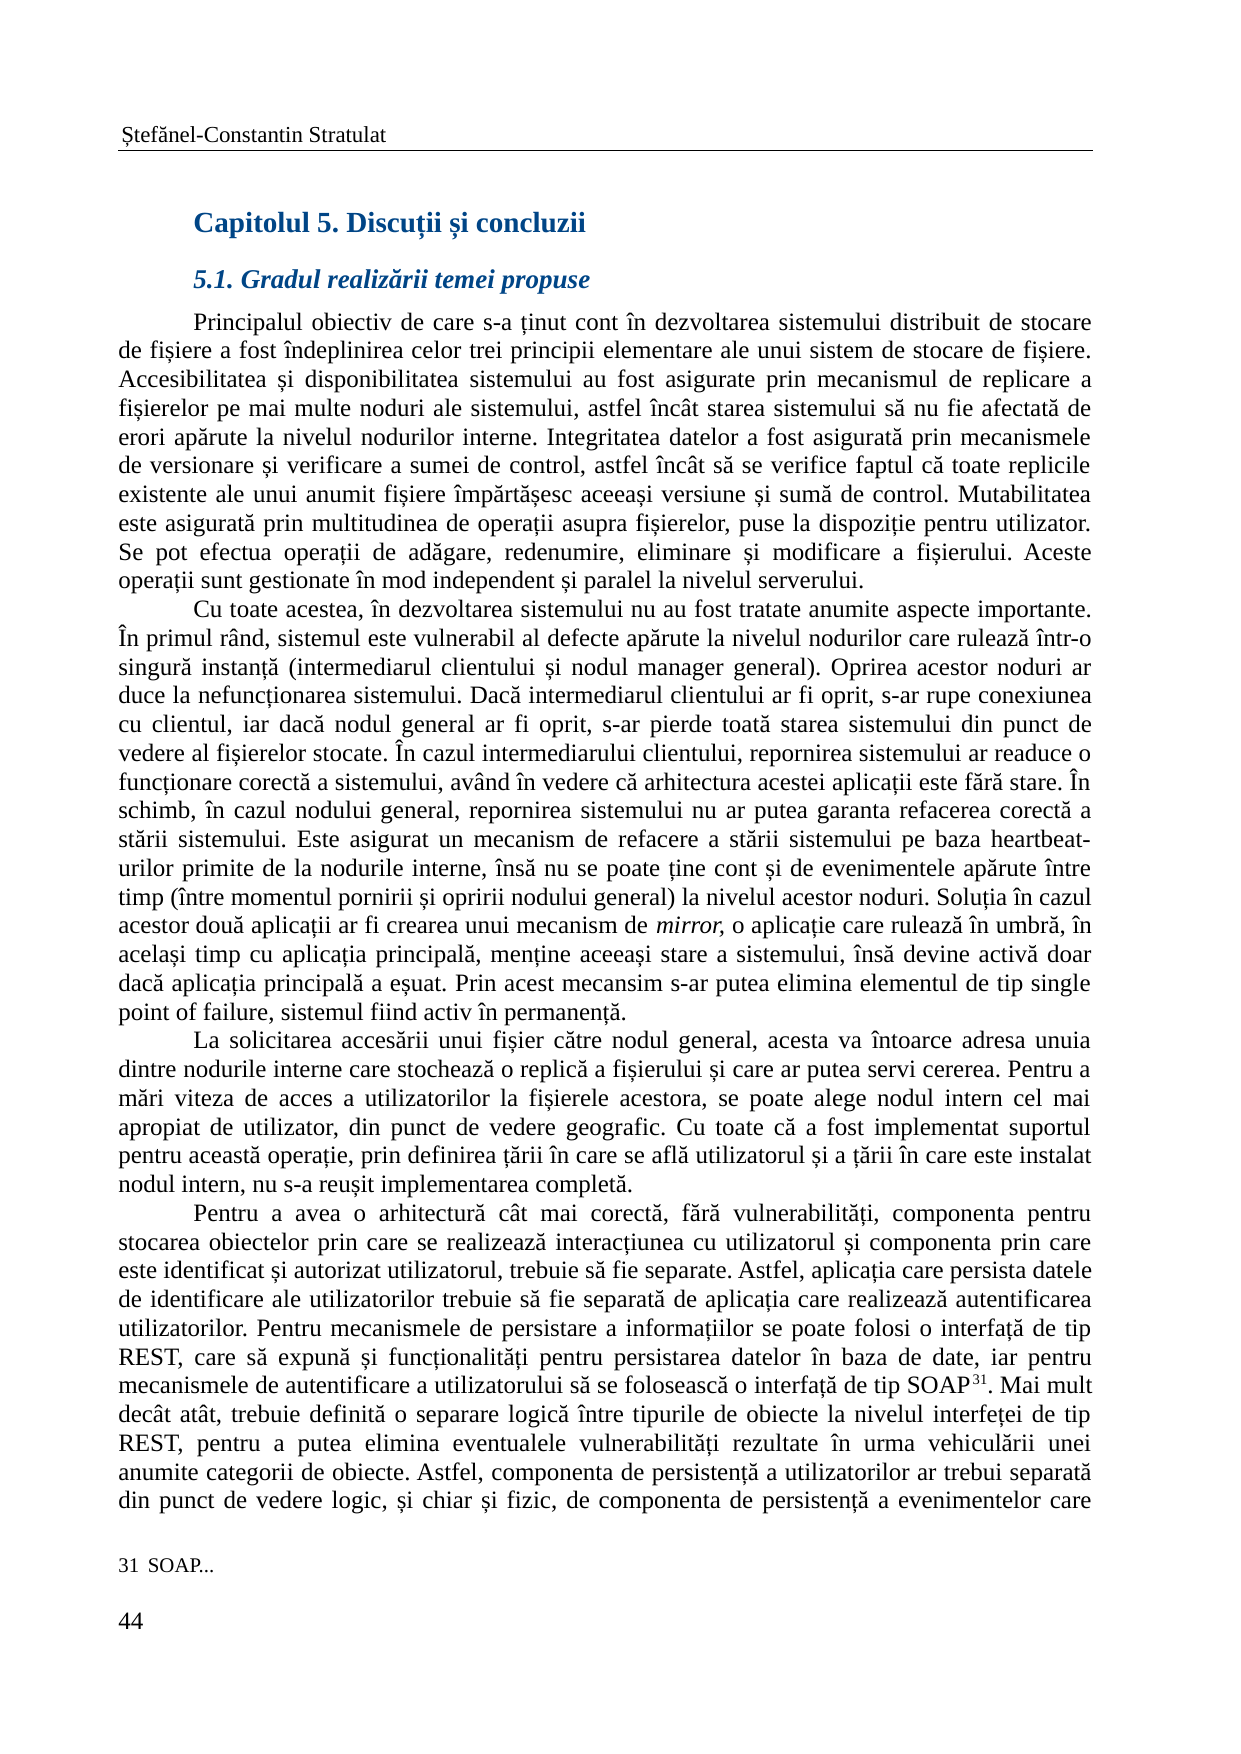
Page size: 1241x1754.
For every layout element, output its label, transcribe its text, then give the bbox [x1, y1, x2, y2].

text Principalul obiectiv de care s-a ținut cont în dezvoltarea sistemului distribuit de stocare de fișiere a fost îndeplinirea celor trei principii elementare ale unui sistem de stocare de fișiere. Accesibilitatea și disponibilitatea sistemului au fost asigurate prin mecanismul de replicare a fișierelor pe mai multe noduri ale sistemului, astfel încât starea sistemului să nu fie afectată de erori apărute la nivelul nodurilor interne. Integritatea datelor a fost asigurată prin mecanismele de versionare și verificare a sumei de control, astfel încât să se verifice faptul că toate replicile existente ale unui anumit fișiere împărtășesc aceeași versiune și sumă de control. Mutabilitatea este asigurată prin multitudinea de operații asupra fișierelor, puse la dispoziție pentru utilizator. Se pot efectua operații de adăgare, redenumire, eliminare și modificare a fișierului. Aceste operații sunt gestionate în mod independent și paralel la nivelul serverului. [118, 307, 1093, 594]
text La solicitarea accesării unui fișier către nodul general, acesta va întoarce adresa unuia dintre nodurile interne care stochează o replică a fișierului și care ar putea servi cererea. Pentru a mări viteza de acces a utilizatorilor la fișierele acestora, se poate alege nodul intern cel mai apropiat de utilizator, din punct de vedere geografic. Cu toate că a fost implementat suportul pentru această operație, prin definirea țării în care se află utilizatorul și a țării în care este instalat nodul intern, nu s-a reușit implementarea completă. [118, 1026, 1093, 1198]
text SOAP... [118, 1553, 1093, 1577]
text Cu toate acestea, în dezvoltarea sistemului nu au fost tratate anumite aspecte importante. În primul rând, sistemul este vulnerabil al defecte apărute la nivelul nodurilor care rulează într-o singură instanță (intermediarul clientului și nodul manager general). Oprirea acestor noduri ar duce la nefuncționarea sistemului. Dacă intermediarul clientului ar fi oprit, s-ar rupe conexiunea cu clientul, iar dacă nodul general ar fi oprit, s-ar pierde toată starea sistemului din punct de vedere al fișierelor stocate. În cazul intermediarului clientului, repornirea sistemului ar readuce o funcționare corectă a sistemului, având în vedere că arhitectura acestei aplicații este fără stare. În schimb, în cazul nodului general, repornirea sistemului nu ar putea garanta refacerea corectă a stării sistemului. Este asigurat un mecanism de refacere a stării sistemului pe baza heartbeat-urilor primite de la nodurile interne, însă nu se poate ține cont și de evenimentele apărute între timp (între momentul pornirii și opririi nodului general) la nivelul acestor noduri. Soluția în cazul acestor două aplicații ar fi crearea unui mecanism de mirror, o aplicație care rulează în umbră, în același timp cu aplicația principală, menține aceeași stare a sistemului, însă devine activă doar dacă aplicația principală a eșuat. Prin acest mecansim s-ar putea elimina elementul de tip single point of failure, sistemul fiind activ în permanență. [118, 594, 1093, 1026]
subtitle Gradul realizării temei propuse [193, 263, 1093, 294]
subtitle Discuții și concluzii [118, 205, 1093, 238]
text Pentru a avea o arhitectură cât mai corectă, fără vulnerabilități, componenta pentru stocarea obiectelor prin care se realizează interacțiunea cu utilizatorul și componenta prin care este identificat și autorizat utilizatorul, trebuie să fie separate. Astfel, aplicația care persista datele de identificare ale utilizatorilor trebuie să fie separată de aplicația care realizează autentificarea utilizatorilor. Pentru mecanismele de persistare a informațiilor se poate folosi o interfață de tip REST, care să expună și funcționalități pentru persistarea datelor în baza de date, iar pentru mecanismele de autentificare a utilizatorului să se folosească o interfață de tip SOAP. Mai mult decât atât, trebuie definită o separare logică între tipurile de obiecte la nivelul interfeței de tip REST, pentru a putea elimina eventualele vulnerabilități rezultate în urma vehiculării unei anumite categorii de obiecte. Astfel, componenta de persistență a utilizatorilor ar trebui separată din punct de vedere logic, și chiar și fizic, de componenta de persistență a evenimentelor care [118, 1198, 1093, 1514]
